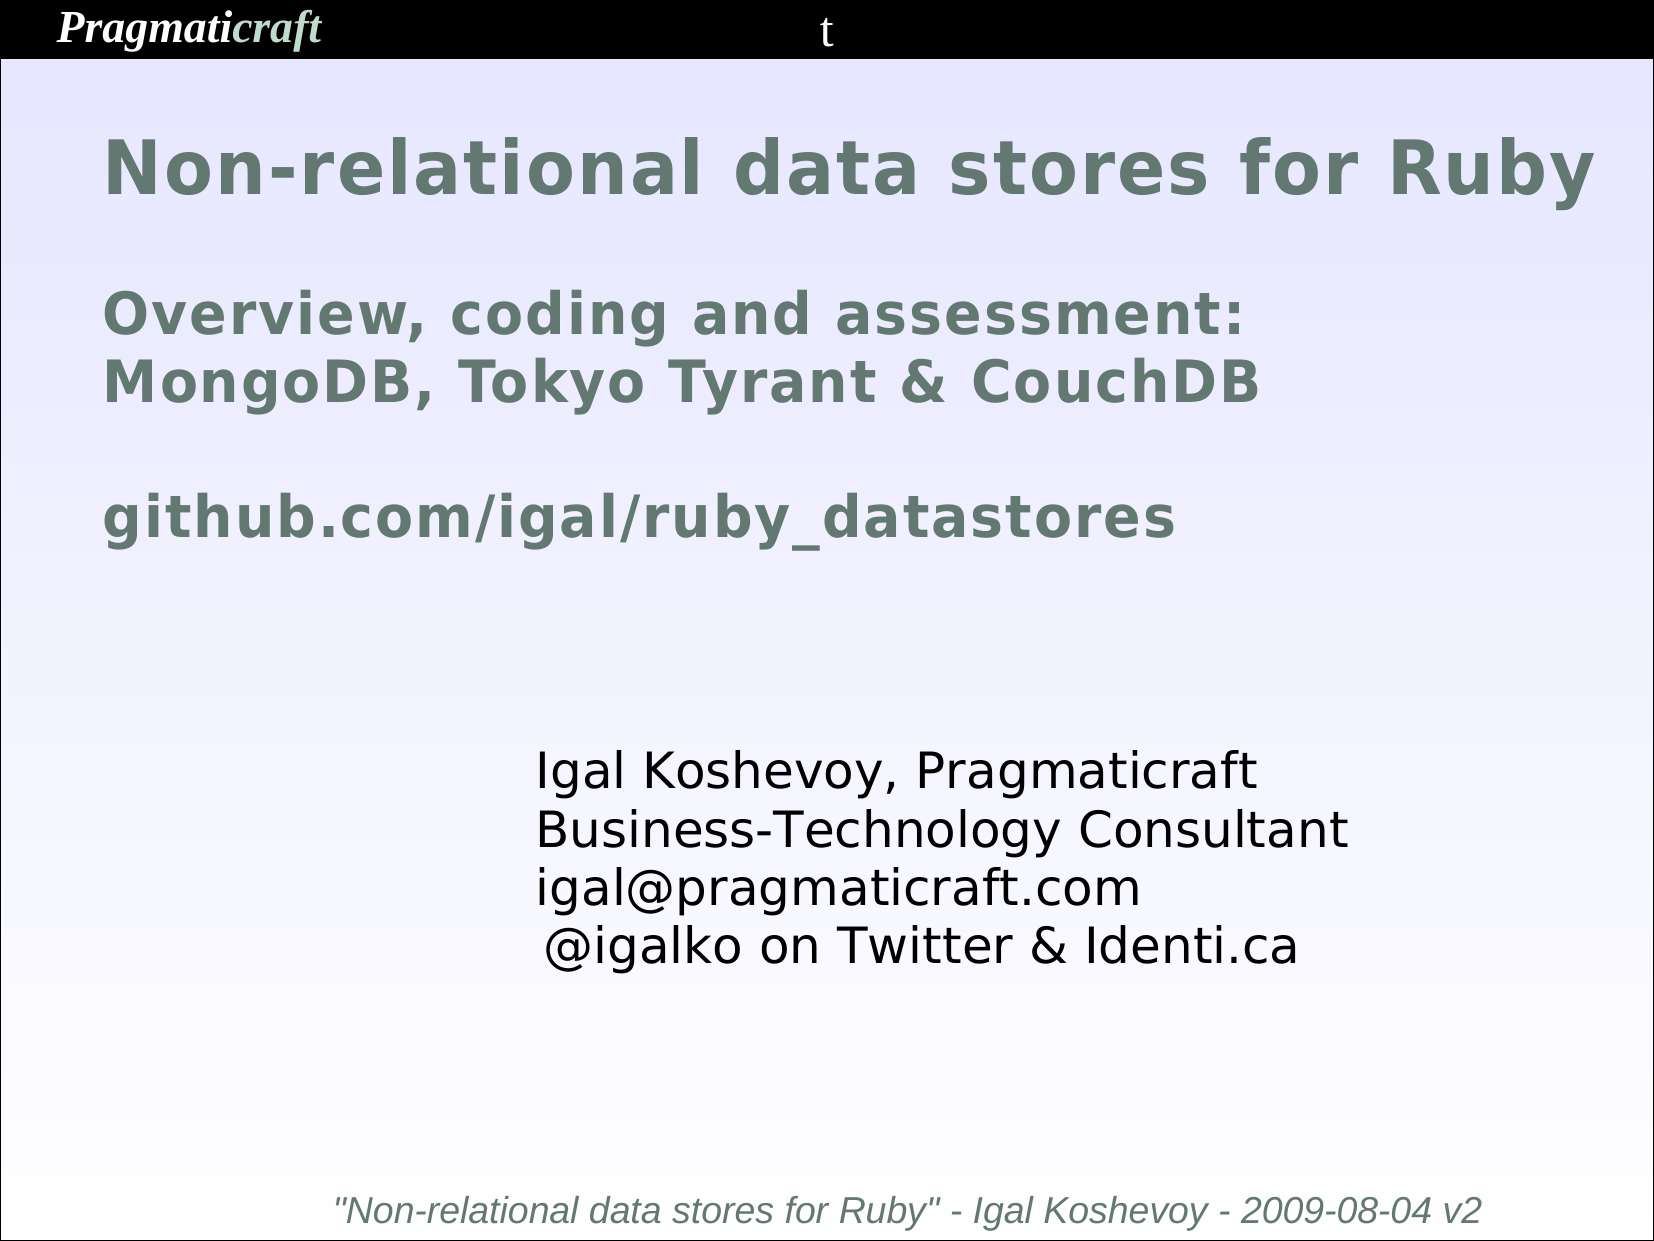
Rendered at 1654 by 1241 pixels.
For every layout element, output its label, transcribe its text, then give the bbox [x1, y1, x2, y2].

title Non-relational data stores for Ruby Overview, coding and assessment: MongoDB, Tokyo Tyrant & CouchDB github.com/igal/ruby_datastores [102, 125, 1654, 552]
subtitle Igal Koshevoy, Pragmaticraft Business-Technology Consultant igal@pragmaticraft.com @igalko on Twitter & Identi.ca [535, 667, 1580, 1051]
